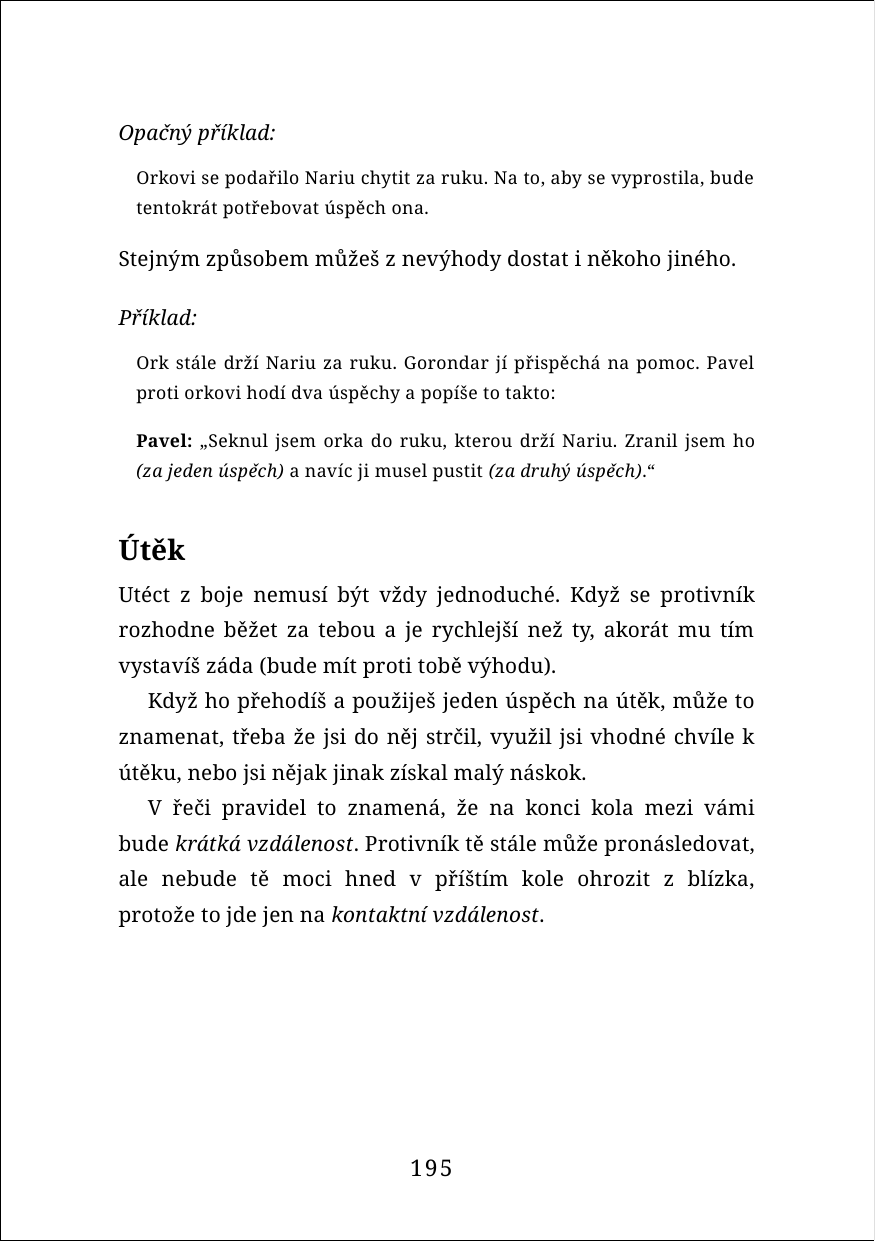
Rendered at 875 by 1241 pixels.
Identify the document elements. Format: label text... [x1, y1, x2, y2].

subtitle Útěk [118, 530, 756, 568]
text Pavel: „Seknul jsem orka do ruku, kterou drží Nariu. Zranil jsem ho (za jeden úspěch) a navíc ji musel pustit (za druhý úspěch).“ [136, 428, 756, 483]
text Stejným způsobem můžeš z nevýhody dostat i někoho jiného. [118, 244, 756, 272]
text Příklad: [118, 303, 756, 331]
text Orkovi se podařilo Nariu chytit za ruku. Na to, aby se vyprostila, bude tentokrát potřebovat úspěch ona. [136, 166, 756, 220]
text Opačný příklad: [118, 118, 756, 147]
text Utéct z boje nemusí být vždy jednoduché. Když se protivník rozhodne běžet za tebou a je rychlejší než ty, akorát mu tím vystavíš záda (bude mít proti tobě výhodu). Když ho přehodíš a použiješ jeden úspěch na útěk, může to znamenat, třeba že jsi do něj strčil, využil jsi vhodné chvíle k útěku, nebo jsi nějak jinak získal malý náskok. V řeči pravidel to znamená, že na konci kola mezi vámi bude krátká vzdálenost. Protivník tě stále může pronásledovat, ale nebude tě moci hned v příštím kole ohrozit z blízka, protože to jde jen na kontaktní vzdálenost. [118, 580, 756, 928]
text Ork stále drží Nariu za ruku. Gorondar jí přispěchá na pomoc. Pavel proti orkovi hodí dva úspěchy a popíše to takto: [136, 350, 756, 404]
